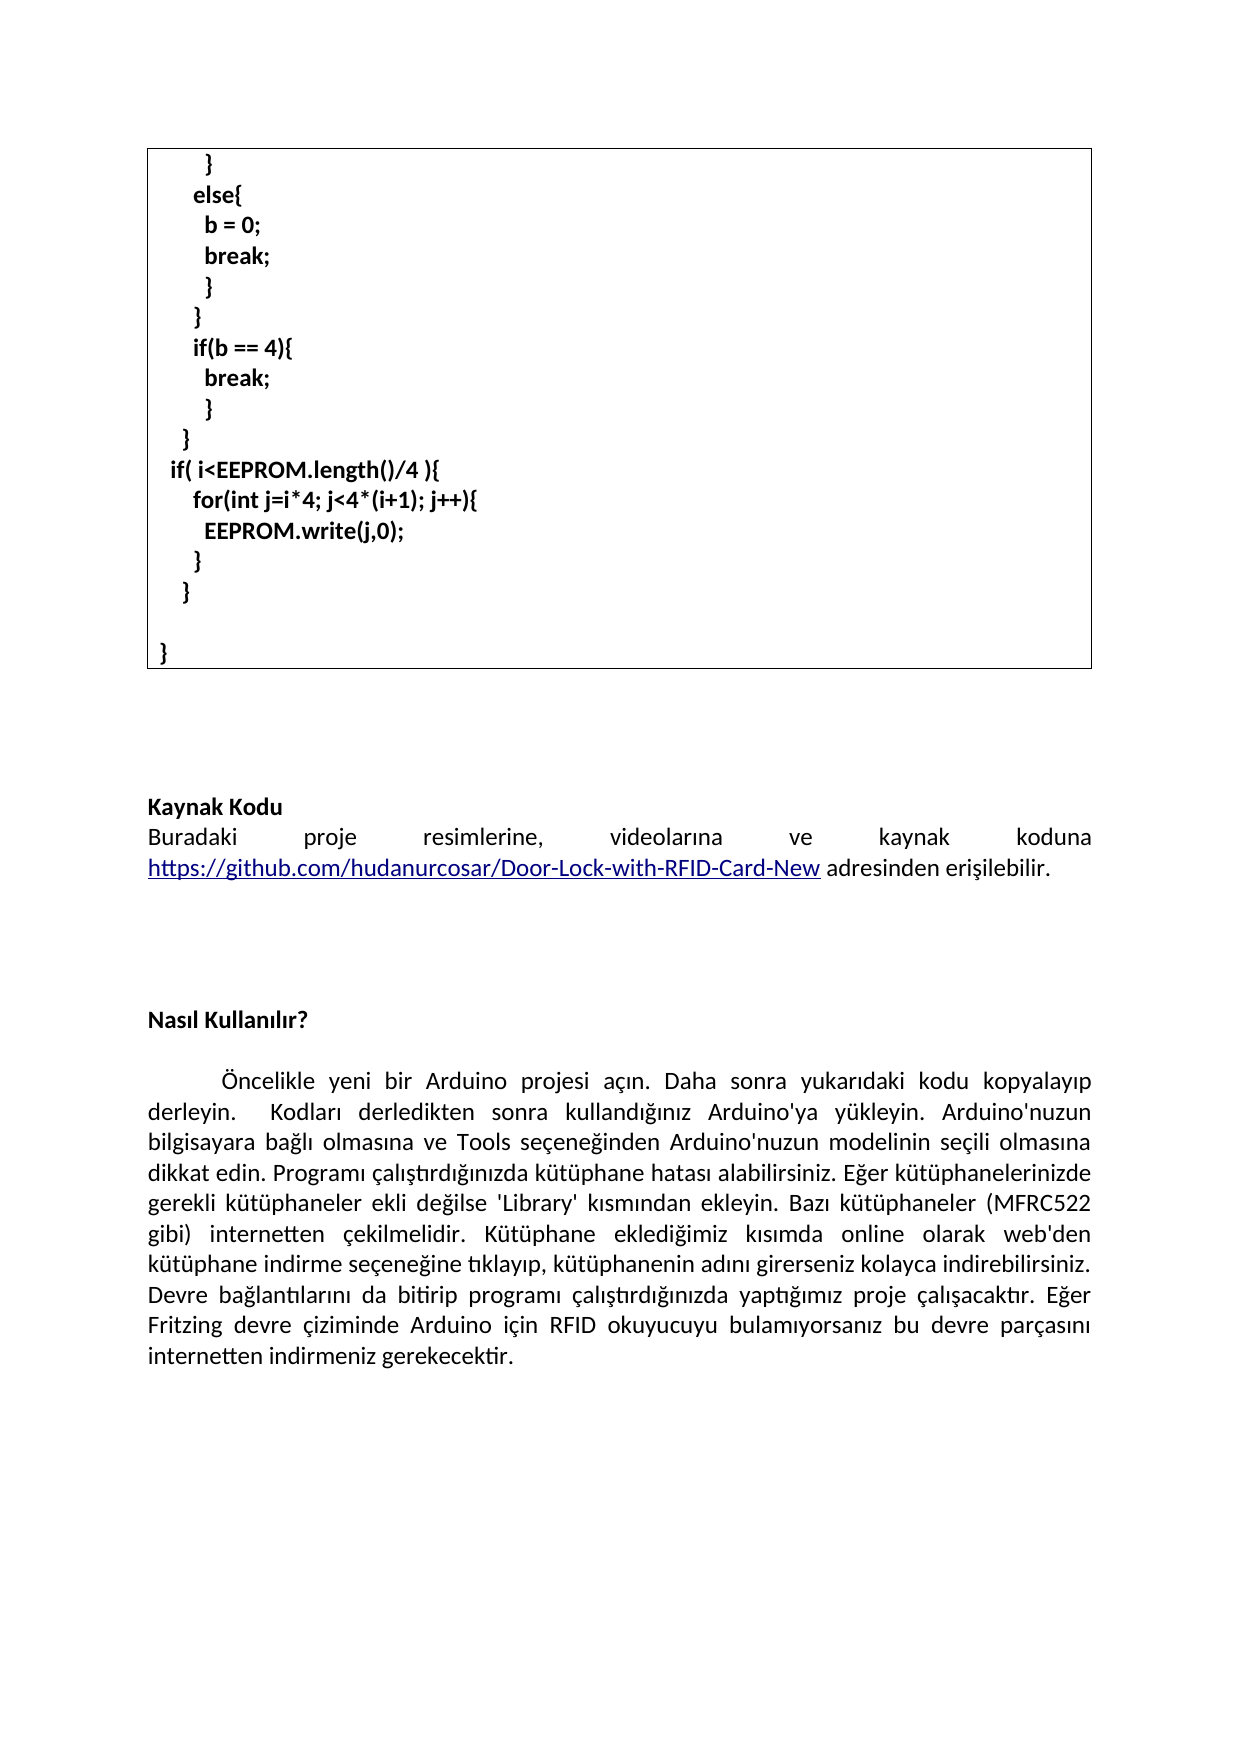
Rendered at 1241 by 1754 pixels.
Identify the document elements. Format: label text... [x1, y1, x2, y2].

text Kaynak Kodu [148, 791, 1093, 821]
text Nasıl Kullanılır? [148, 1004, 1093, 1035]
table_header } else{ b = 0; break; } } if(b == 4){ break; } } if( i<EEPROM.length()/4 ){ for(int j=i*4; j<4*(i+1); j++){ EEPROM.write(j,0); } } } [148, 149, 1091, 667]
text Buradaki proje resimlerine, videolarına ve kaynak koduna https://github.com/hudanurcosar/Door-Lock-with-RFID-Card-New adresinden erişilebilir. [148, 821, 1093, 882]
text Öncelikle yeni bir Arduino projesi açın. Daha sonra yukarıdaki kodu kopyalayıp derleyin. Kodları derledikten sonra kullandığınız Arduino'ya yükleyin. Arduino'nuzun bilgisayara bağlı olmasına ve Tools seçeneğinden Arduino'nuzun modelinin seçili olmasına dikkat edin. Programı çalıştırdığınızda kütüphane hatası alabilirsiniz. Eğer kütüphanelerinizde gerekli kütüphaneler ekli değilse 'Library' kısmından ekleyin. Bazı kütüphaneler (MFRC522 gibi) internetten çekilmelidir. Kütüphane eklediğimiz kısımda online olarak web'den kütüphane indirme seçeneğine tıklayıp, kütüphanenin adını girerseniz kolayca indirebilirsiniz. Devre bağlantılarını da bitirip programı çalıştırdığınızda yaptığımız proje çalışacaktır. Eğer Fritzing devre çiziminde Arduino için RFID okuyucuyu bulamıyorsanız bu devre parçasını internetten indirmeniz gerekecektir. [148, 1065, 1093, 1371]
